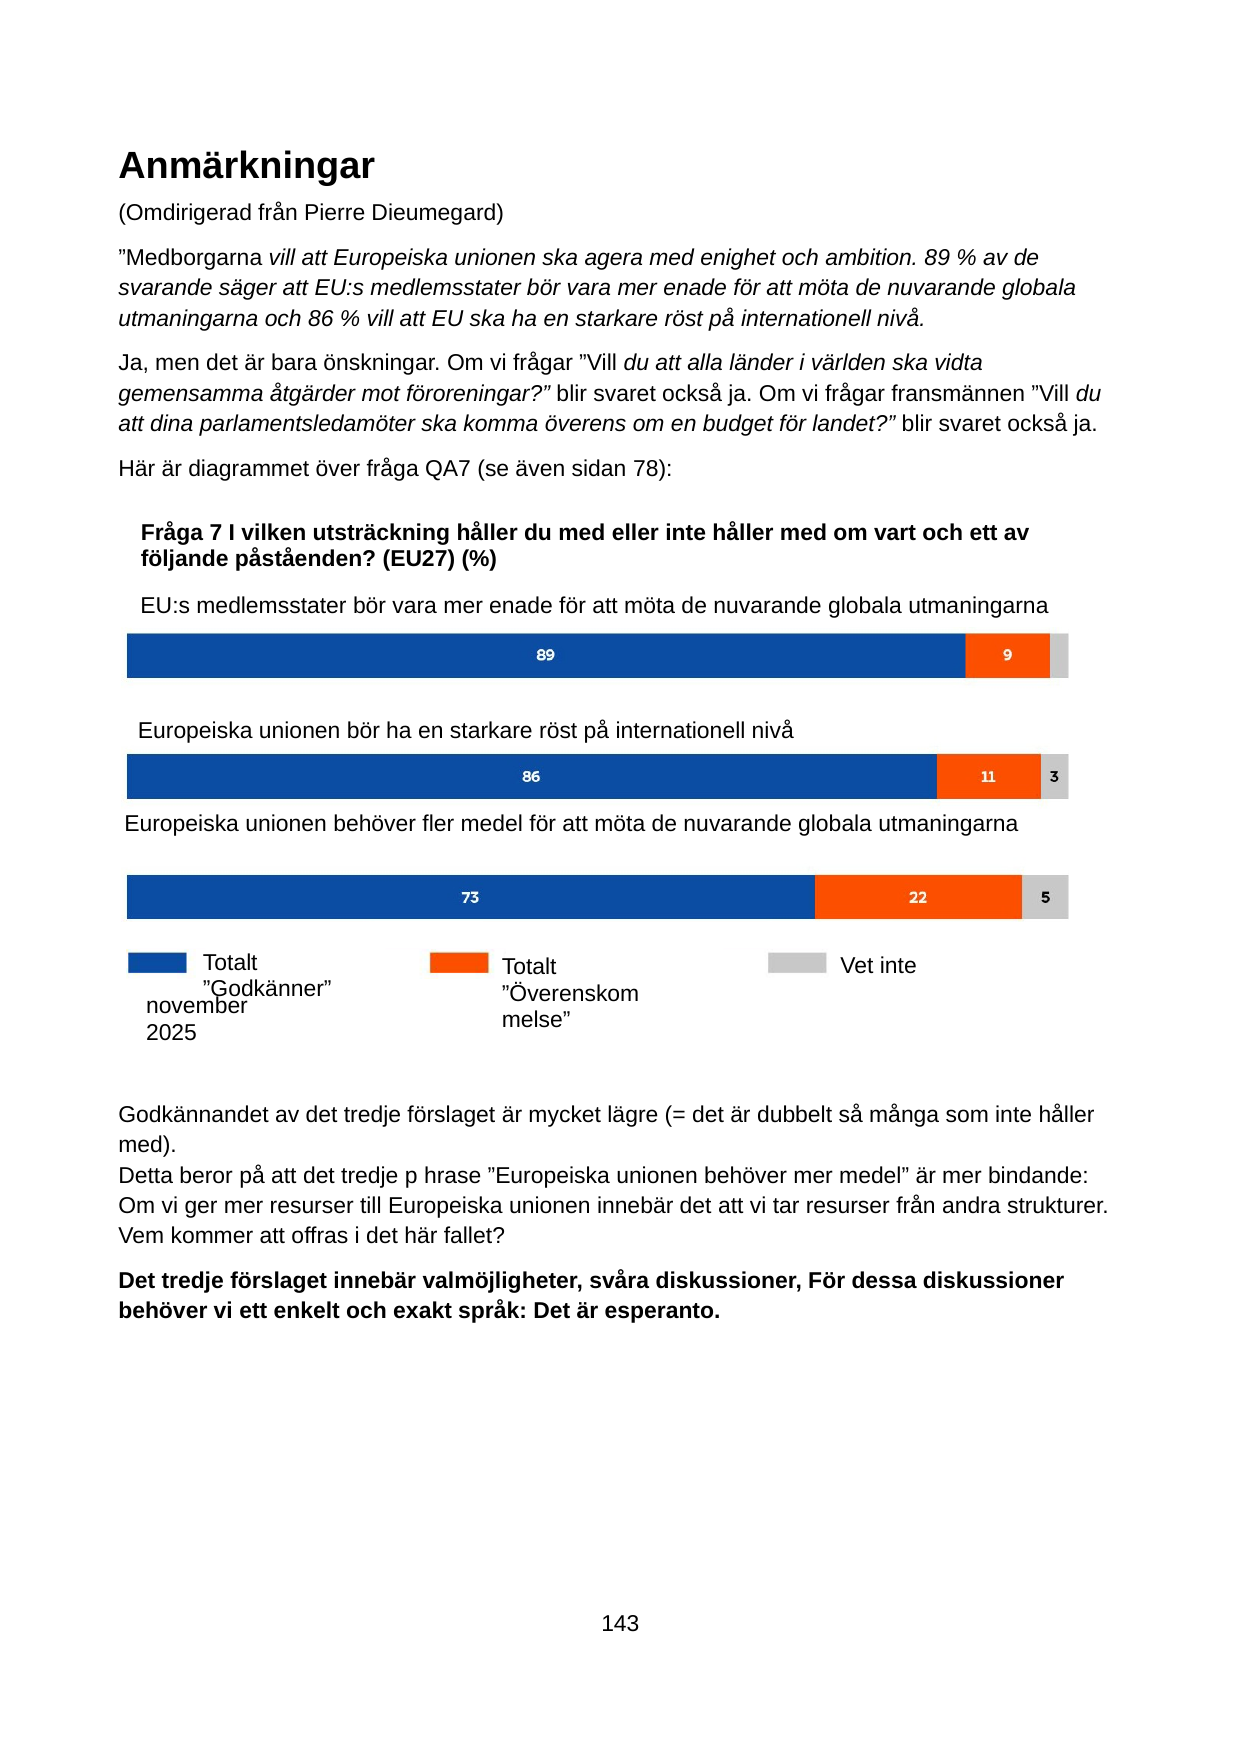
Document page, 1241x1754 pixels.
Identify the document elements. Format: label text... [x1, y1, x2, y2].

text ”Medborgarna vill att Europeiska unionen ska agera med enighet och ambition. 89 % av de svarande säger att EU:s medlemsstater bör vara mer enade för att möta de nuvarande globala utmaningarna och 86 % vill att EU ska ha en starkare röst på internationell nivå. [118, 244, 1122, 331]
text (Omdirigerad från Pierre Dieumegard) [118, 199, 1122, 226]
text Det tredje förslaget innebär valmöjligheter, svåra diskussioner, För dessa diskussioner behöver vi ett enkelt och exakt språk: Det är esperanto. [118, 1267, 1122, 1323]
subtitle Anmärkningar [118, 143, 1122, 187]
picture [126, 948, 830, 979]
text Ja, men det är bara önskningar. Om vi frågar ”Vill du att alla länder i världen ska vidta gemensamma åtgärder mot föroreningar?” blir svaret också ja. Om vi frågar fransmännen ”Vill du att dina parlamentsledamöter ska komma överens om en budget för landet?” blir svaret också ja. [118, 349, 1122, 436]
text Godkännandet av det tredje förslaget är mycket lägre (= det är dubbelt så många som inte håller med). Detta beror på att det tredje p hrase ”Europeiska unionen behöver mer medel” är mer bindande: Om vi ger mer resurser till Europeiska unionen innebär det att vi tar resurser från andra strukturer. Vem kommer att offras i det här fallet? [118, 1101, 1122, 1248]
picture [121, 627, 1069, 922]
text Här är diagrammet över fråga QA7 (se även sidan 78): [118, 454, 1122, 481]
